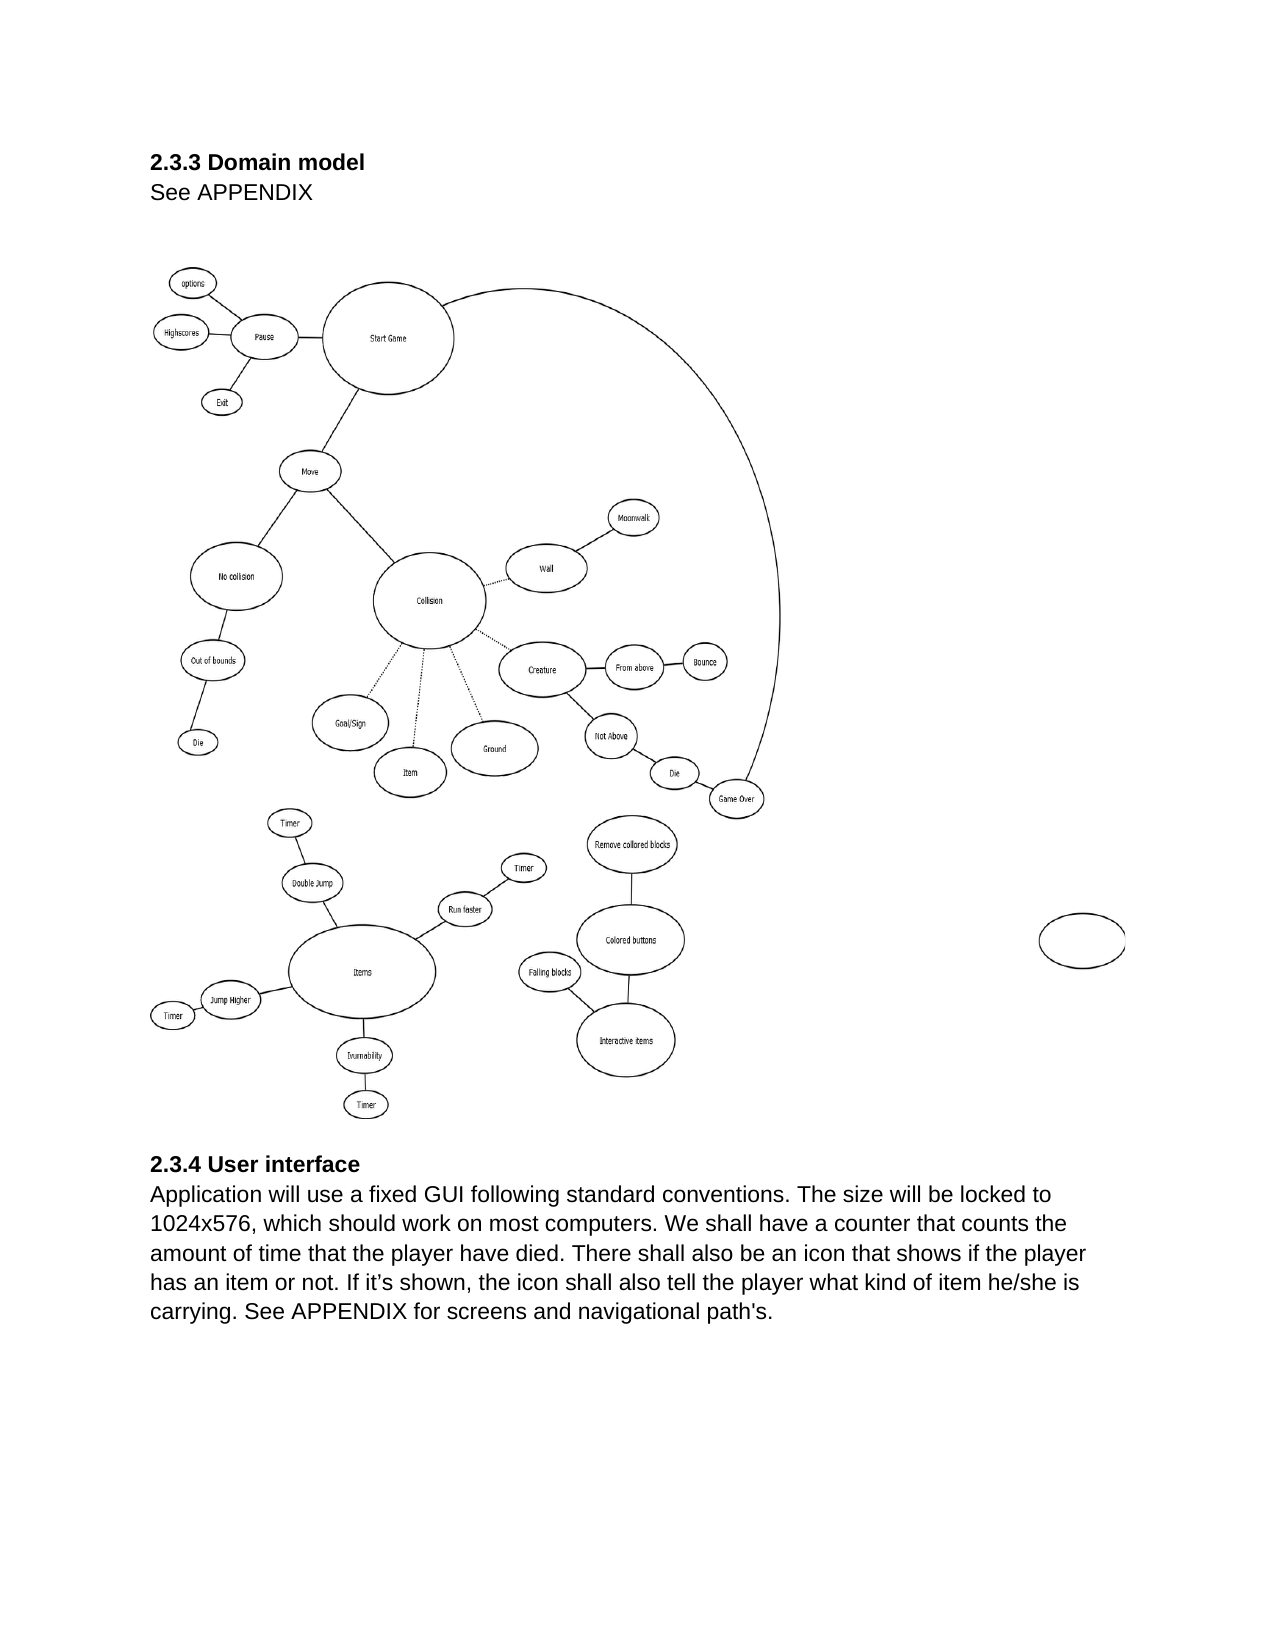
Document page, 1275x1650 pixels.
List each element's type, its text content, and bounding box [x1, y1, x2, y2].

text 2.3.3 Domain model [150, 150, 1125, 176]
text 2.3.4 User interface [150, 1152, 1125, 1178]
text Application will use a fixed GUI following standard conventions. The size will be locked to 1024x576, which should work on most computers. We shall have a counter that counts the amount of time that the player have died. There shall also be an icon that shows if the player has an item or not. If it’s shown, the icon shall also tell the player what kind of item he/she is carrying. See APPENDIX for screens and navigational path's. [150, 1182, 1125, 1325]
text See APPENDIX [150, 179, 1125, 205]
picture [150, 267, 1125, 1119]
